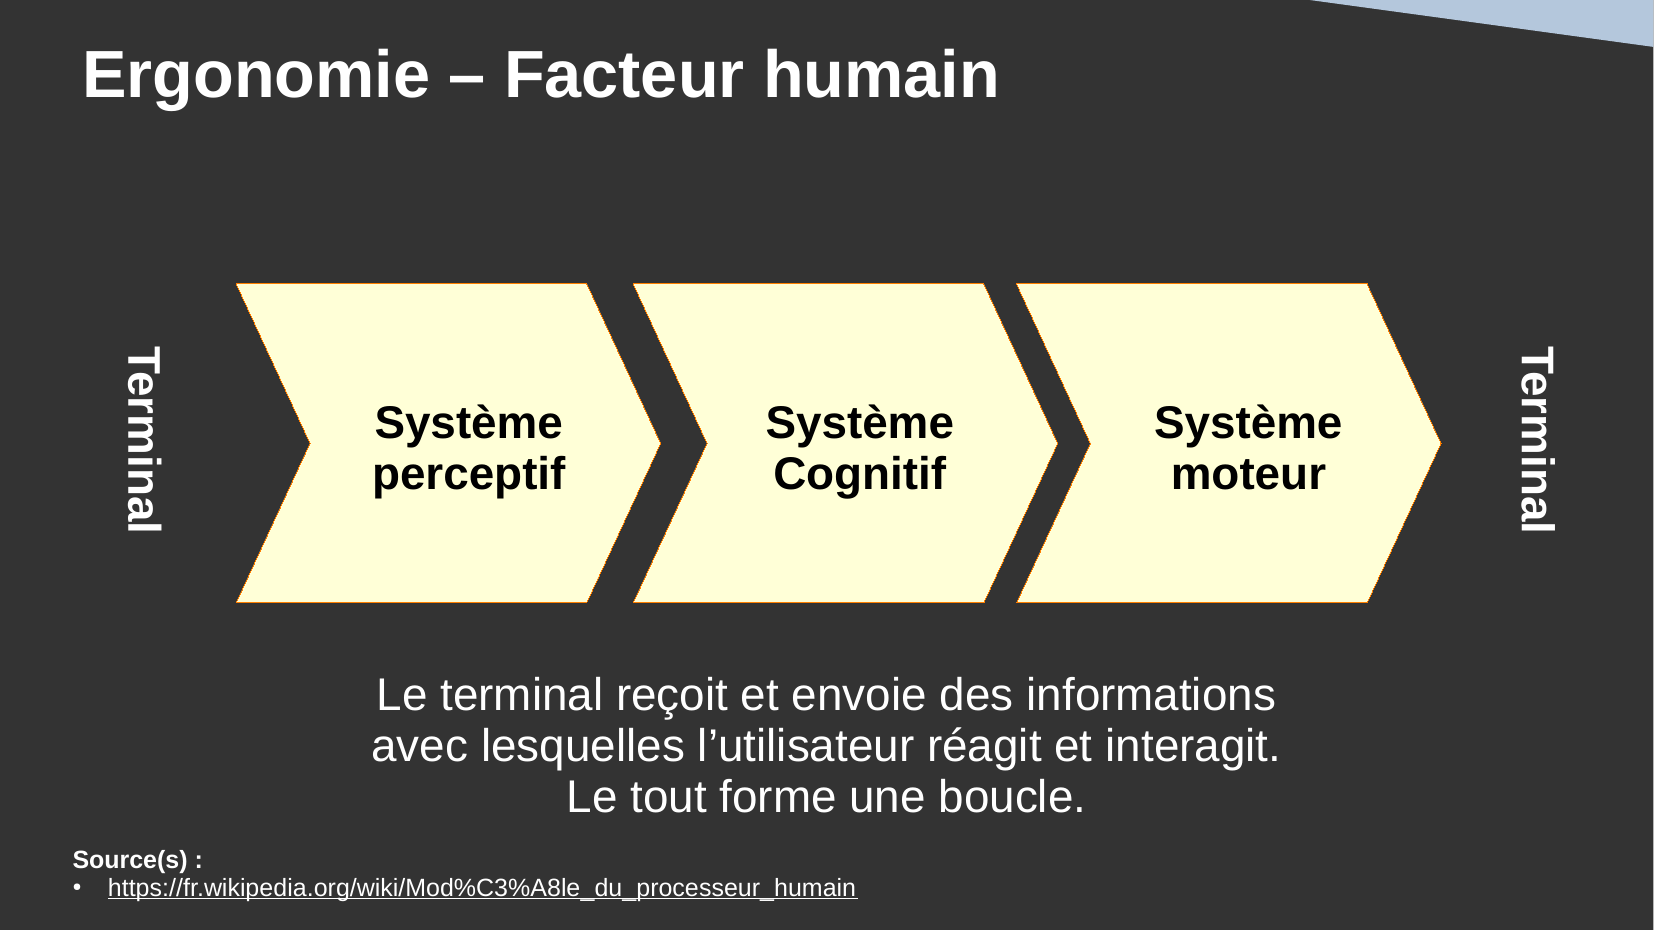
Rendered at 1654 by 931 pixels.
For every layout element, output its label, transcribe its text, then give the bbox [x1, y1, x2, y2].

text_box Système Cognitif [744, 389, 976, 508]
text_box Source(s) : https://fr.wikipedia.org/wiki/Mod%C3%A8le_du_processeur_humain [57, 838, 1543, 910]
text_box Système moteur [1114, 389, 1382, 508]
title Ergonomie – Facteur humain [82, 37, 1571, 114]
text_box Système perceptif [335, 389, 603, 508]
text_box [236, 283, 661, 603]
text_box [1309, 0, 1654, 47]
text_box [1016, 283, 1442, 603]
text_box Terminal [1488, 307, 1571, 575]
text_box [633, 283, 1058, 603]
text_box Terminal [94, 307, 178, 575]
text_box Le terminal reçoit et envoie des informations avec lesquelles l’utilisateur réagit et interagit. Le tout forme une boucle. [325, 661, 1328, 831]
